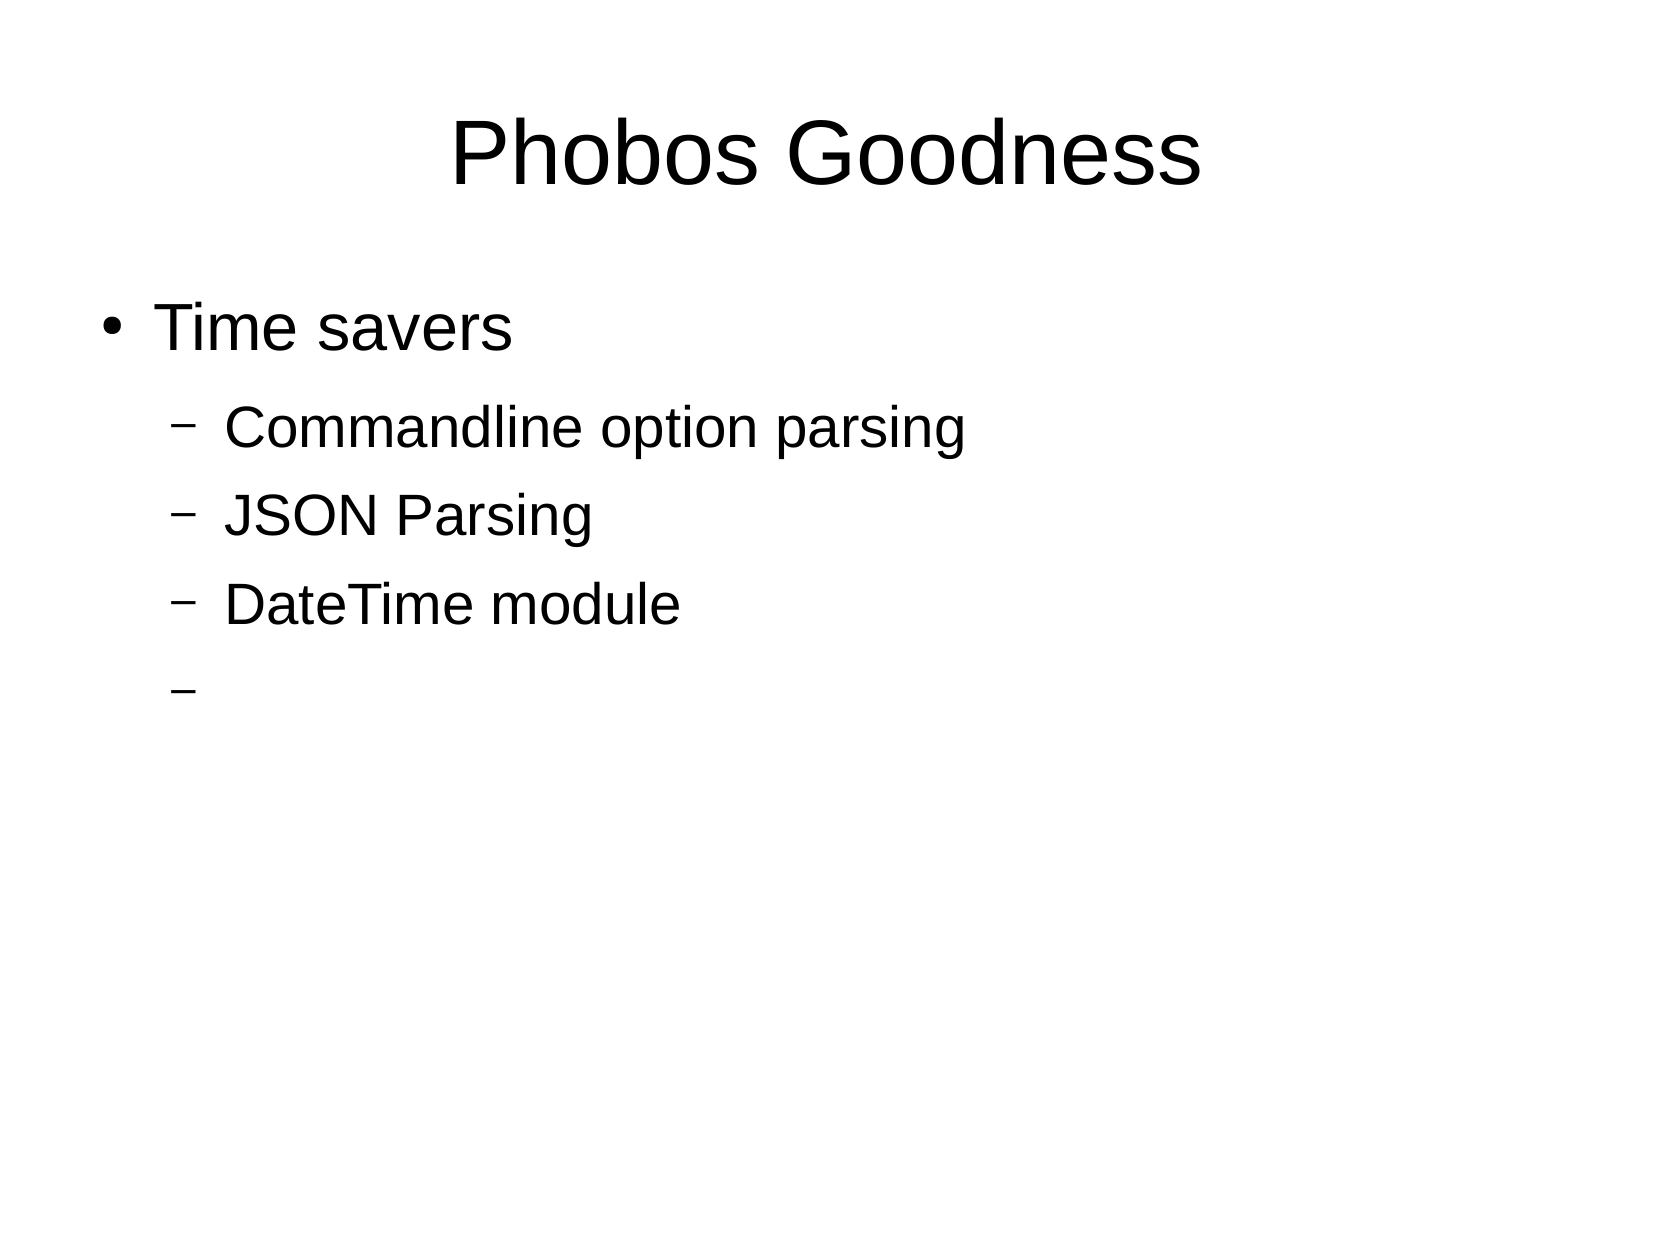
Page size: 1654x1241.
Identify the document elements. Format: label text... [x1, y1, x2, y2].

list Time savers Commandline option parsing JSON Parsing DateTime module [82, 290, 1571, 1010]
title Phobos Goodness [82, 49, 1571, 257]
